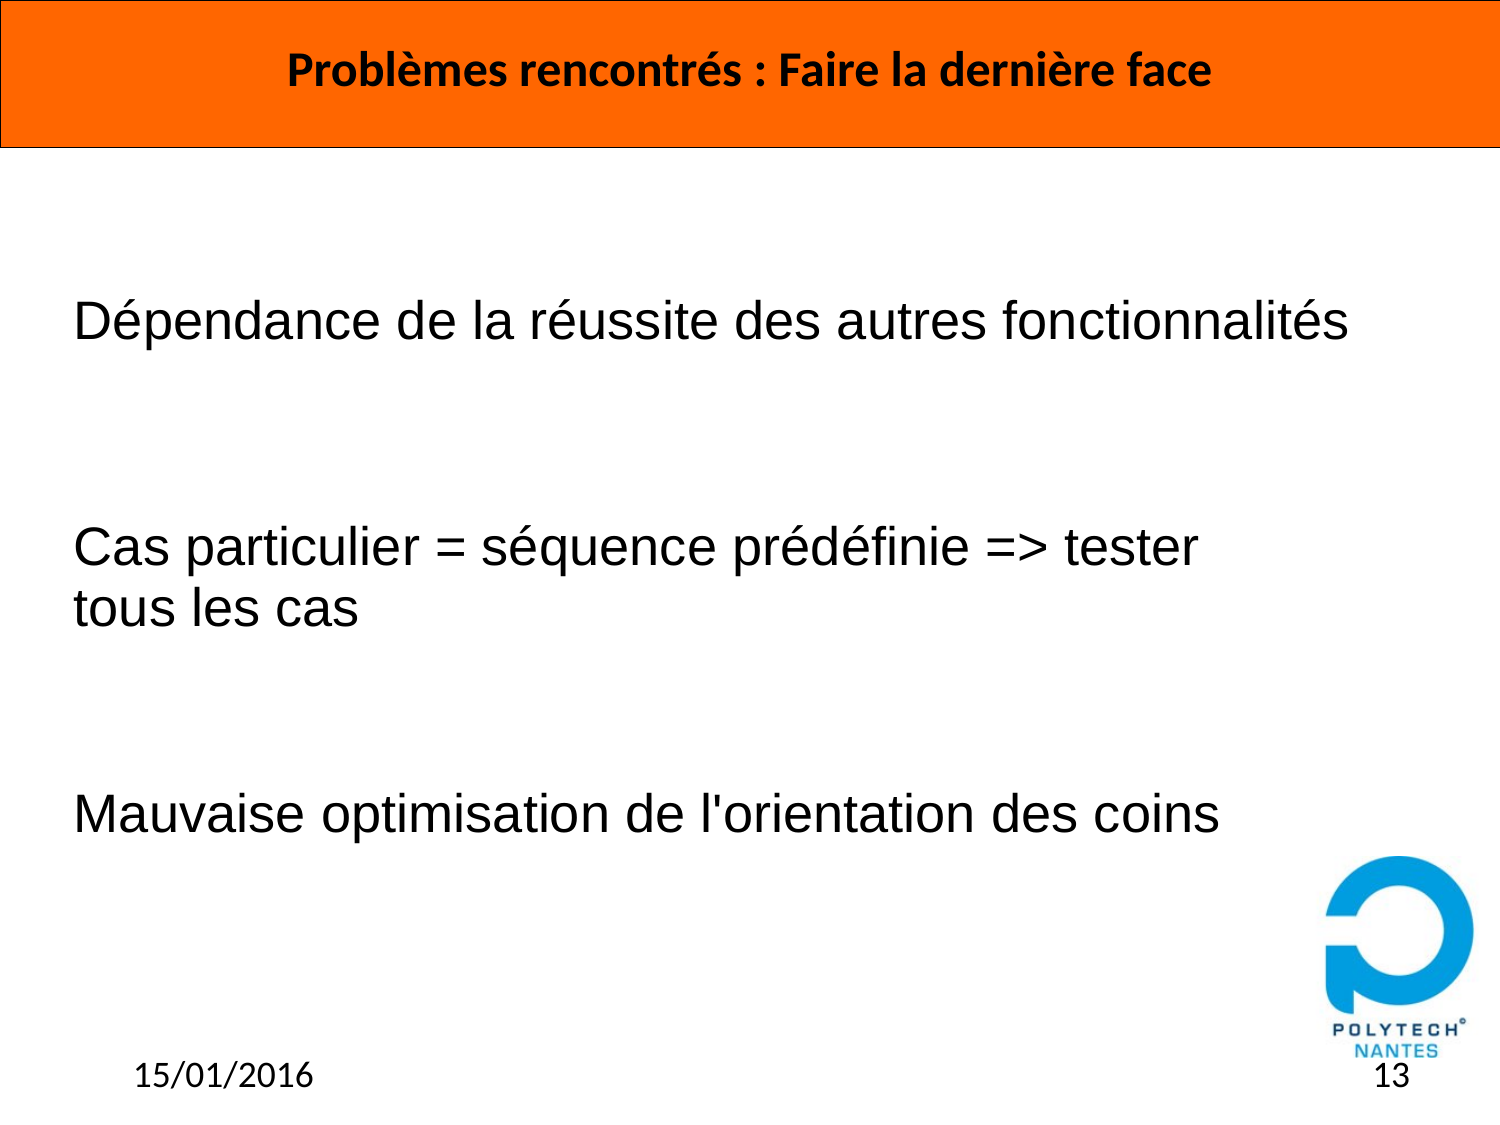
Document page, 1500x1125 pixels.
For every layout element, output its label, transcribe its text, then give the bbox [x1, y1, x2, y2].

picture [1299, 856, 1500, 1058]
text_box Mauvaise optimisation de l'orientation des coins [59, 775, 1270, 852]
title Problèmes rencontrés : Faire la dernière face [0, 0, 1500, 148]
text_box Dépendance de la réussite des autres fonctionnalités [59, 283, 1418, 359]
text_box Cas particulier = séquence prédéfinie => tester tous les cas [59, 509, 1241, 646]
